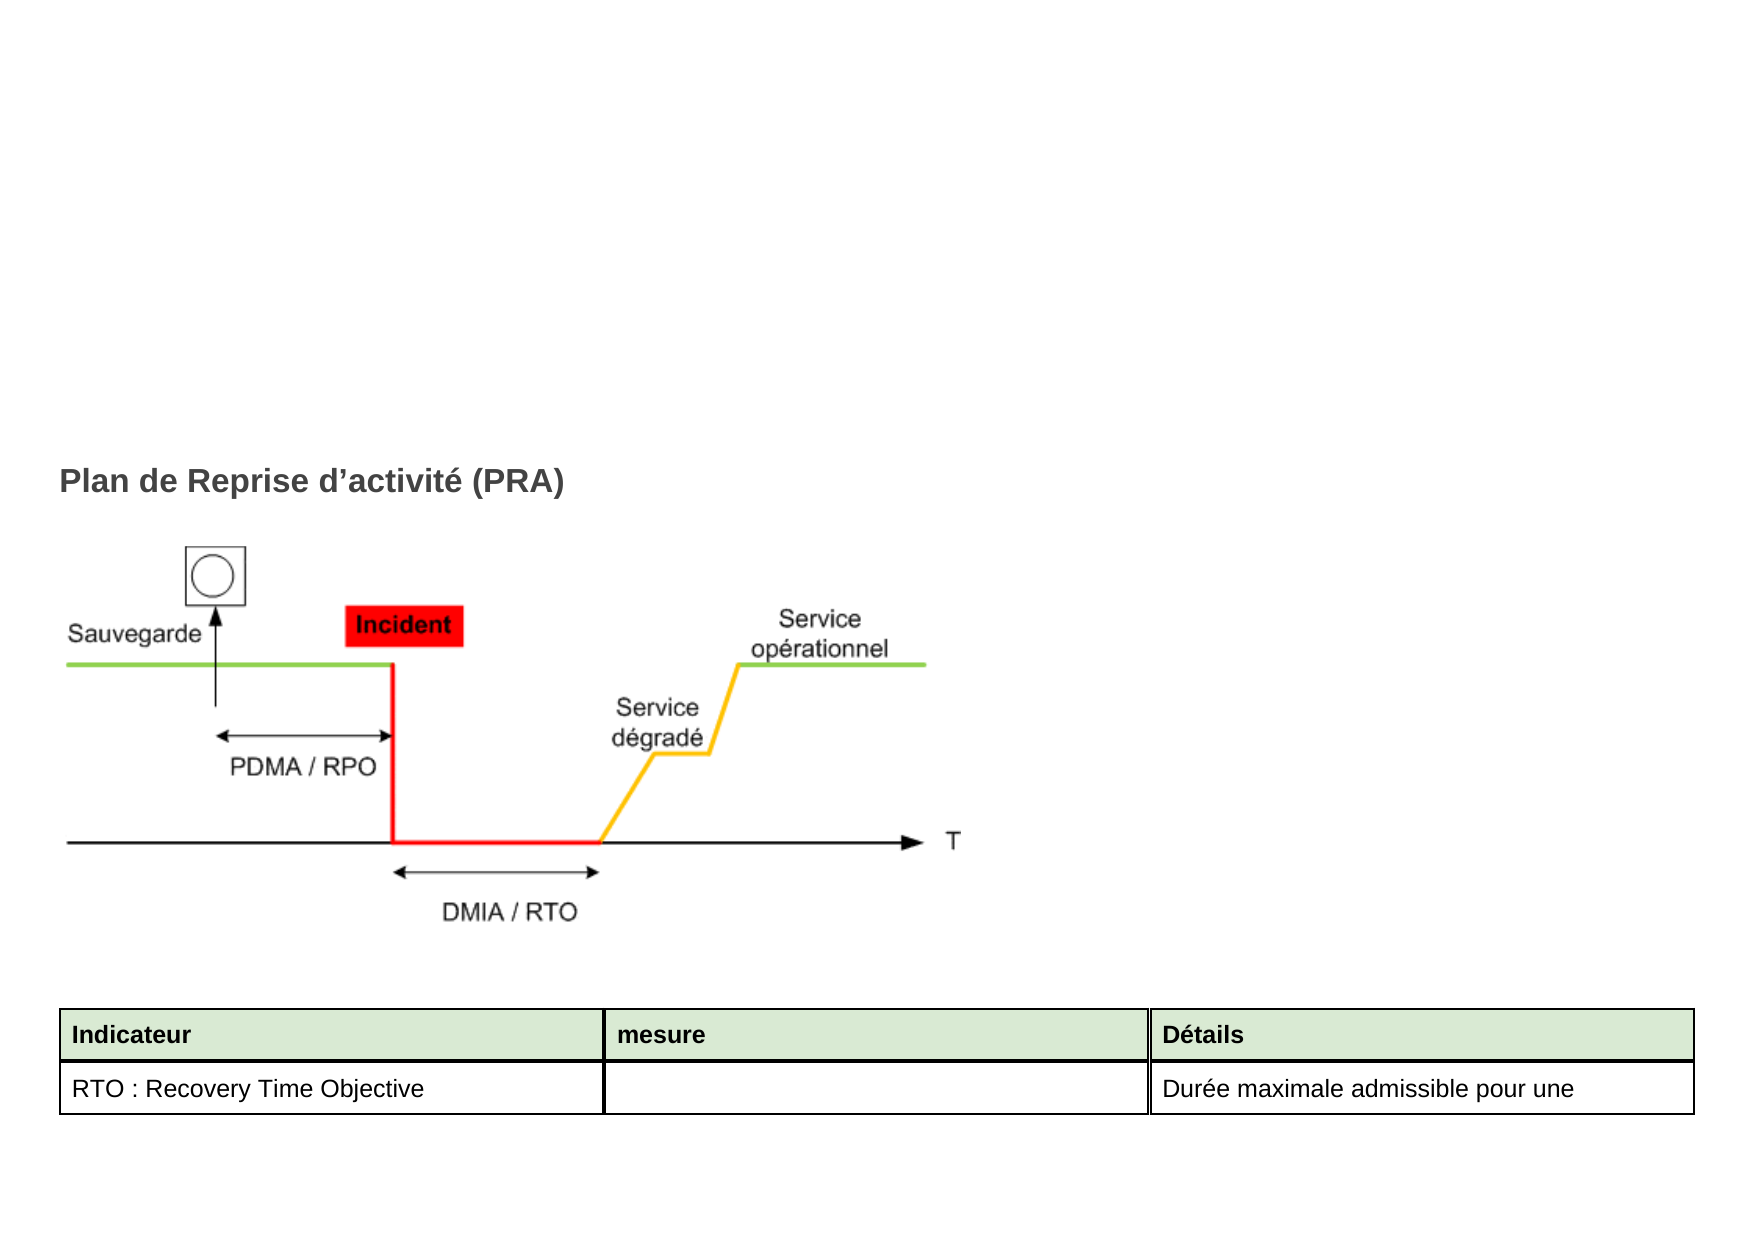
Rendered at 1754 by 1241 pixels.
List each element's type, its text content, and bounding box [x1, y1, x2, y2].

table_cell RTO : Recovery Time Objective [61, 1063, 602, 1113]
table_cell [606, 1063, 1147, 1113]
table_cell Durée maximale admissible pour une [1152, 1063, 1693, 1113]
picture [65, 546, 961, 928]
subtitle Plan de Reprise d’activité (PRA) [59, 461, 1695, 500]
table_header mesure [606, 1010, 1147, 1059]
table_header Indicateur [61, 1010, 602, 1059]
table_header Détails [1152, 1010, 1693, 1059]
